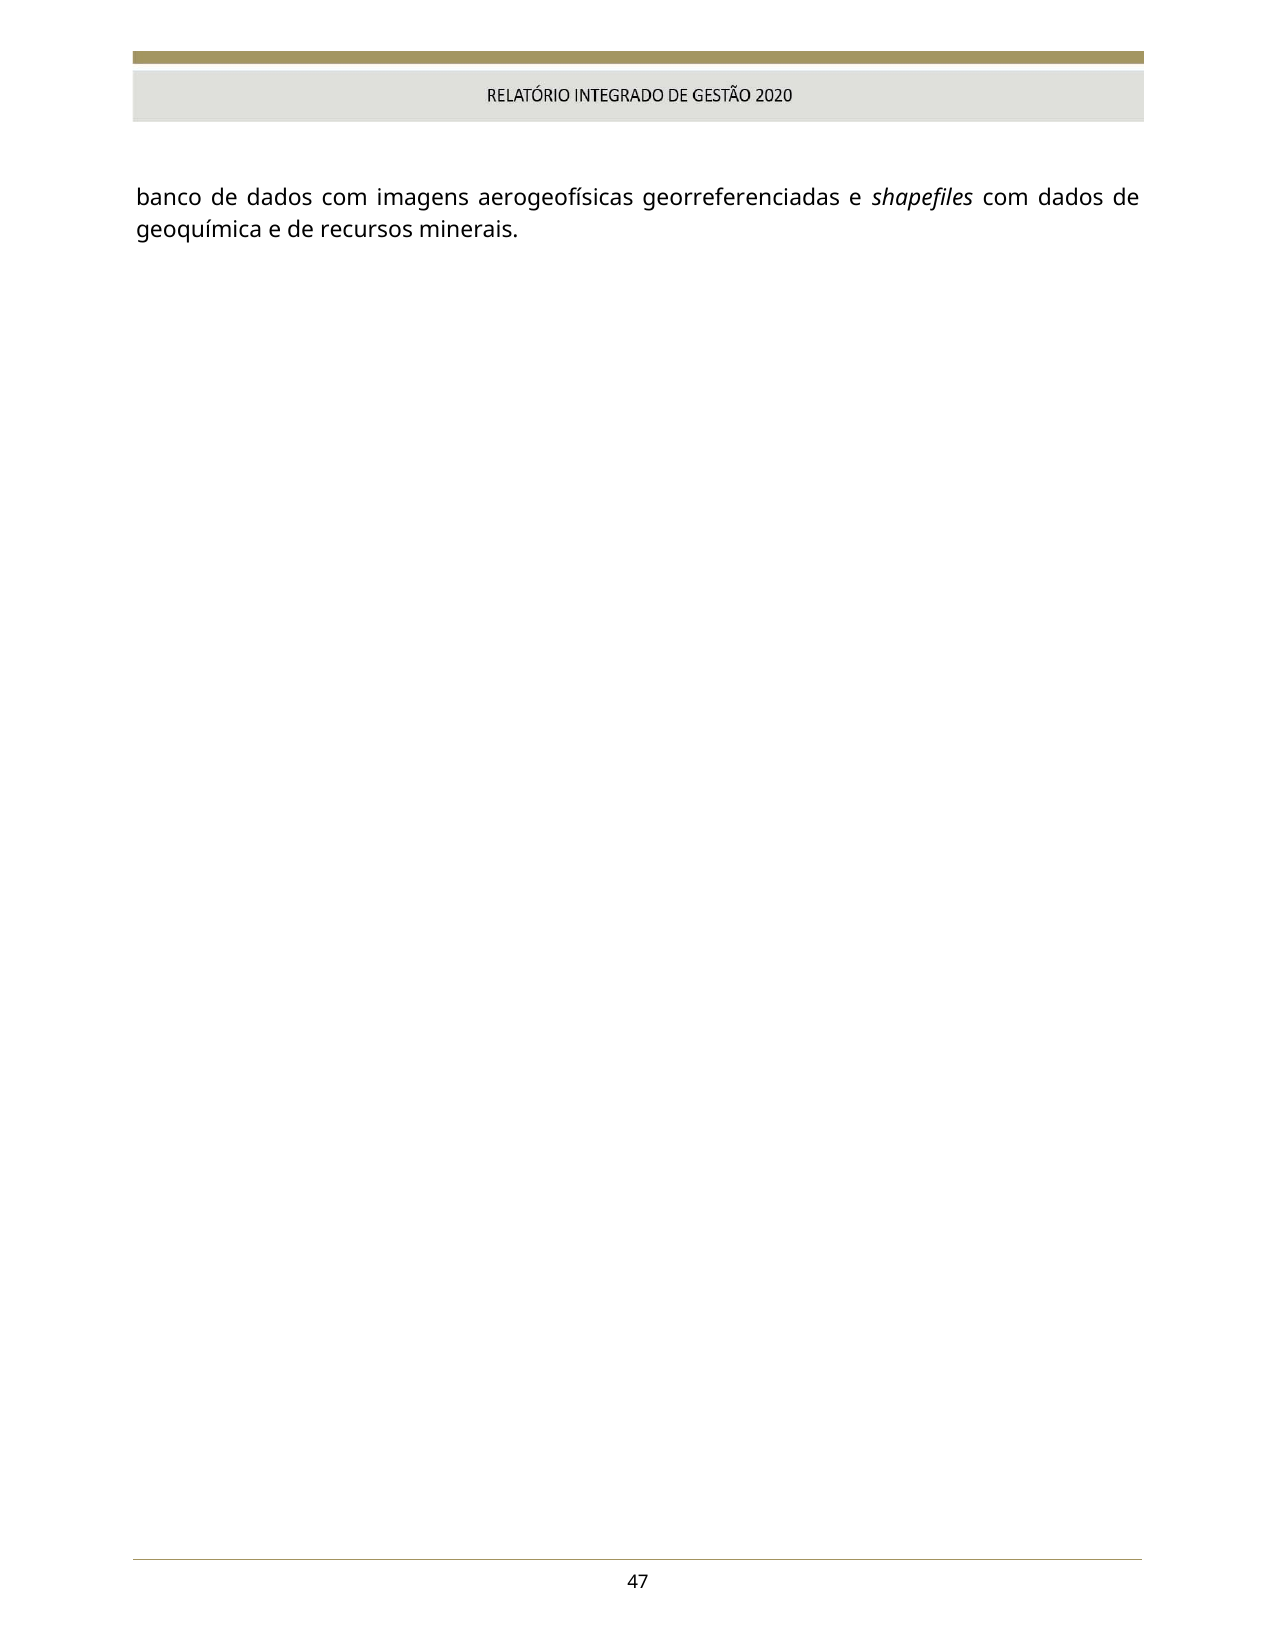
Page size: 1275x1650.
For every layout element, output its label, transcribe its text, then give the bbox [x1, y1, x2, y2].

text banco de dados com imagens aerogeofísicas georreferenciadas e shapefiles com dados de geoquímica e de recursos minerais. [136, 181, 1139, 245]
